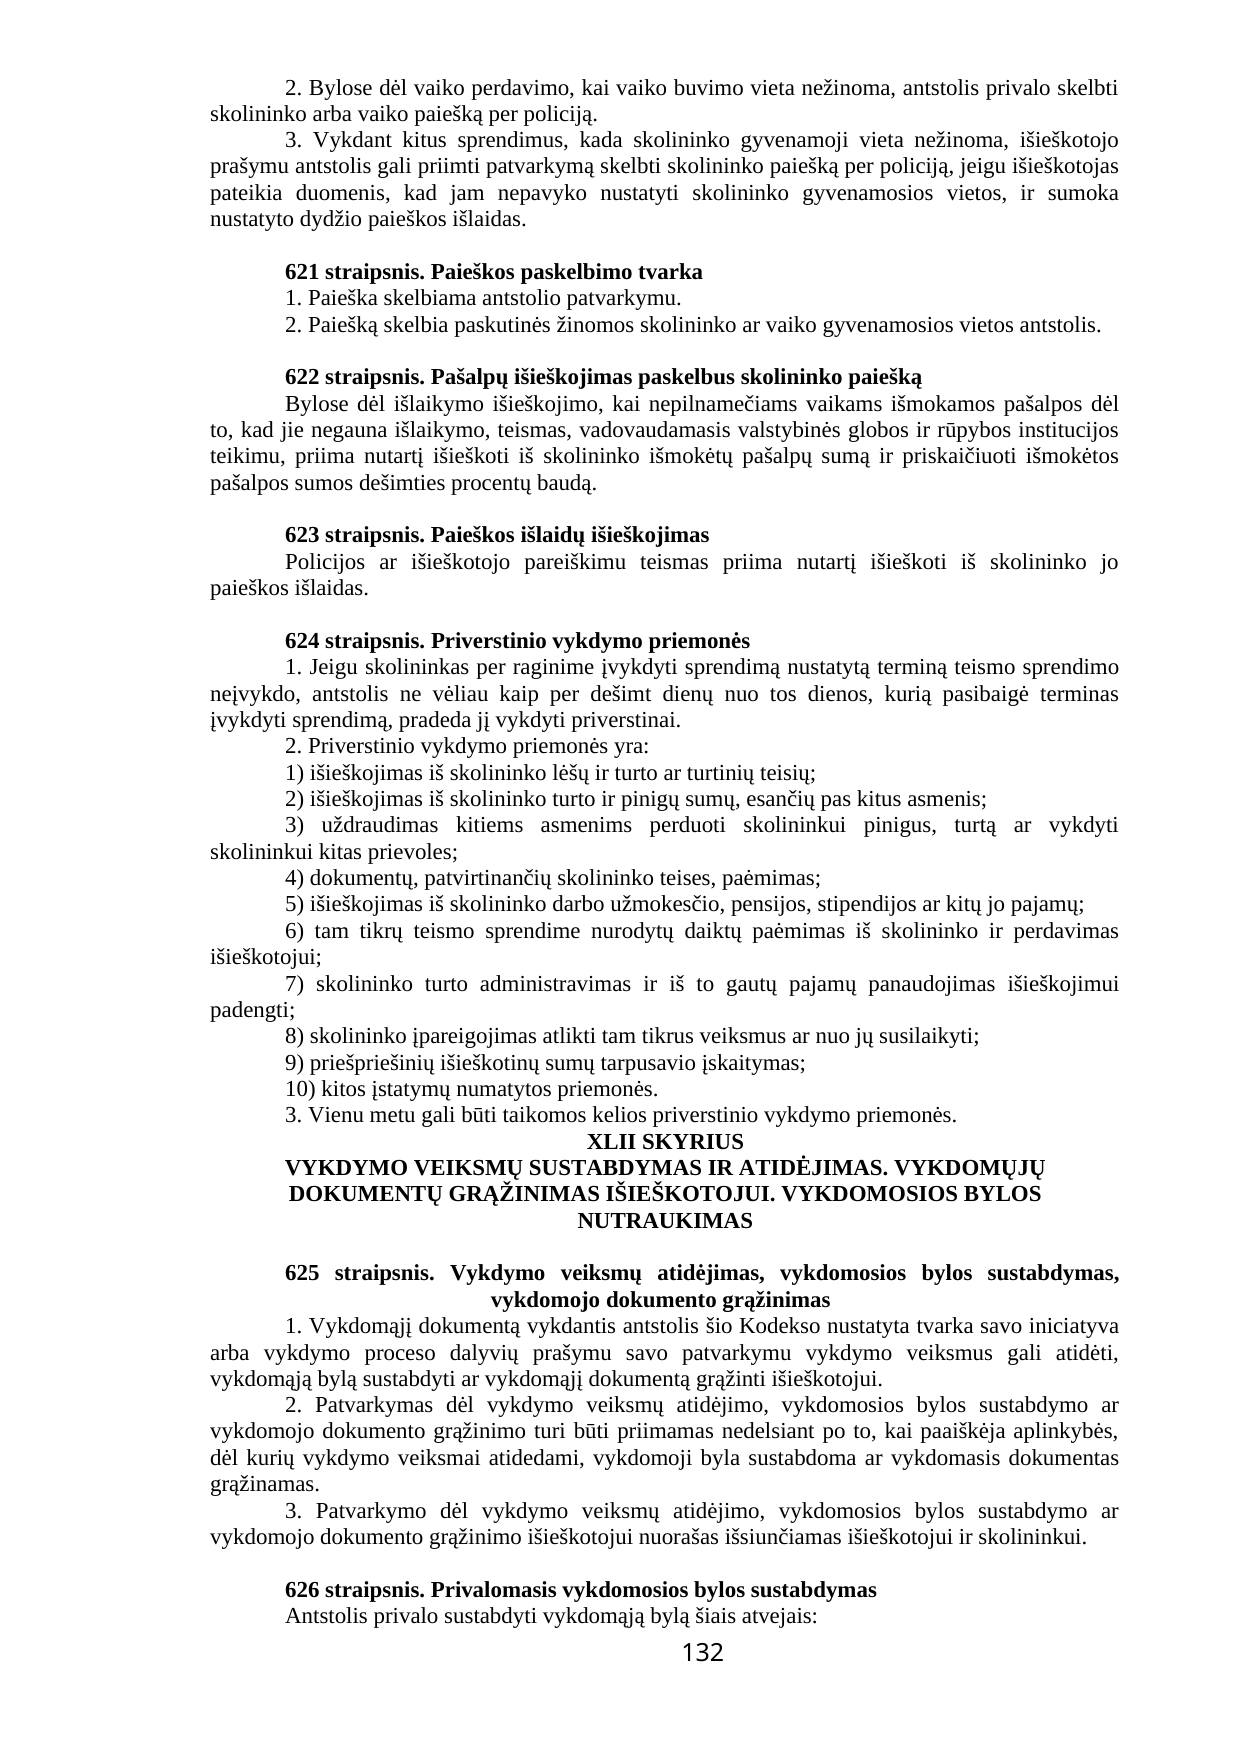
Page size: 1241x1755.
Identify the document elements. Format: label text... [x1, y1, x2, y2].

text Antstolis privalo sustabdyti vykdomąją bylą šiais atvejais: [210, 1602, 1120, 1628]
text 1. Vykdomąjį dokumentą vykdantis antstolis šio Kodekso nustatyta tvarka savo iniciatyva arba vykdymo proceso dalyvių prašymu savo patvarkymu vykdymo veiksmus gali atidėti, vykdomąją bylą sustabdyti ar vykdomąjį dokumentą grąžinti išieškotojui. [210, 1312, 1120, 1391]
text Policijos ar išieškotojo pareiškimu teismas priima nutartį išieškoti iš skolininko jo paieškos išlaidas. [210, 548, 1120, 601]
subtitle XLII SKYRIUS [210, 1128, 1120, 1154]
text 10) kitos įstatymų numatytos priemonės. [210, 1075, 1120, 1101]
text 624 straipsnis. Priverstinio vykdymo priemonės [285, 627, 1120, 653]
text 2. Bylose dėl vaiko perdavimo, kai vaiko buvimo vieta nežinoma, antstolis privalo skelbti skolininko arba vaiko paiešką per policiją. [210, 73, 1120, 126]
text 2. Patvarkymas dėl vykdymo veiksmų atidėjimo, vykdomosios bylos sustabdymo ar vykdomojo dokumento grąžinimo turi būti priimamas nedelsiant po to, kai paaiškėja aplinkybės, dėl kurių vykdymo veiksmai atidedami, vykdomoji byla sustabdoma ar vykdomasis dokumentas grąžinamas. [210, 1391, 1120, 1497]
text 3. Patvarkymo dėl vykdymo veiksmų atidėjimo, vykdomosios bylos sustabdymo ar vykdomojo dokumento grąžinimo išieškotojui nuorašas išsiunčiamas išieškotojui ir skolininkui. [210, 1497, 1120, 1549]
text VYKDYMO VEIKSMŲ SUSTABDYMAS IR ATIDĖJIMAS. VYKDOMŲJŲ DOKUMENTŲ GRĄŽINIMAS IŠIEŠKOTOJUI. VYKDOMOSIOS BYLOS NUTRAUKIMAS [210, 1154, 1120, 1233]
text 622 straipsnis. Pašalpų išieškojimas paskelbus skolininko paiešką [210, 363, 1120, 390]
text 6) tam tikrų teismo sprendime nurodytų daiktų paėmimas iš skolininko ir perdavimas išieškotojui; [210, 917, 1120, 969]
text 1) išieškojimas iš skolininko lėšų ir turto ar turtinių teisių; [210, 759, 1120, 785]
text 3) uždraudimas kitiems asmenims perduoti skolininkui pinigus, turtą ar vykdyti skolininkui kitas prievoles; [210, 811, 1120, 864]
text 623 straipsnis. Paieškos išlaidų išieškojimas [210, 522, 1120, 548]
text 7) skolininko turto administravimas ir iš to gautų pajamų panaudojimas išieškojimui padengti; [210, 969, 1120, 1022]
text 1. Paieška skelbiama antstolio patvarkymu. [210, 284, 1120, 311]
text 8) skolininko įpareigojimas atlikti tam tikrus veiksmus ar nuo jų susilaikyti; [210, 1022, 1120, 1049]
text 625 straipsnis. Vykdymo veiksmų atidėjimas, vykdomosios bylos sustabdymas, vykdomojo dokumento grąžinimas [285, 1259, 1120, 1312]
text 3. Vykdant kitus sprendimus, kada skolininko gyvenamoji vieta nežinoma, išieškotojo prašymu antstolis gali priimti patvarkymą skelbti skolininko paiešką per policiją, jeigu išieškotojas pateikia duomenis, kad jam nepavyko nustatyti skolininko gyvenamosios vietos, ir sumoka nustatyto dydžio paieškos išlaidas. [210, 126, 1120, 232]
text 621 straipsnis. Paieškos paskelbimo tvarka [210, 258, 1120, 284]
text 3. Vienu metu gali būti taikomos kelios priverstinio vykdymo priemonės. [210, 1101, 1120, 1128]
text 4) dokumentų, patvirtinančių skolininko teises, paėmimas; [210, 864, 1120, 891]
text 9) priešpriešinių išieškotinų sumų tarpusavio įskaitymas; [210, 1049, 1120, 1075]
text 2) išieškojimas iš skolininko turto ir pinigų sumų, esančių pas kitus asmenis; [210, 785, 1120, 811]
text 2. Priverstinio vykdymo priemonės yra: [210, 732, 1120, 759]
text 626 straipsnis. Privalomasis vykdomosios bylos sustabdymas [210, 1576, 1120, 1602]
text 5) išieškojimas iš skolininko darbo užmokesčio, pensijos, stipendijos ar kitų jo pajamų; [210, 891, 1120, 917]
text 1. Jeigu skolininkas per raginime įvykdyti sprendimą nustatytą terminą teismo sprendimo neįvykdo, antstolis ne vėliau kaip per dešimt dienų nuo tos dienos, kurią pasibaigė terminas įvykdyti sprendimą, pradeda jį vykdyti priverstinai. [210, 653, 1120, 732]
text Bylose dėl išlaikymo išieškojimo, kai nepilnamečiams vaikams išmokamos pašalpos dėl to, kad jie negauna išlaikymo, teismas, vadovaudamasis valstybinės globos ir rūpybos institucijos teikimu, priima nutartį išieškoti iš skolininko išmokėtų pašalpų sumą ir priskaičiuoti išmokėtos pašalpos sumos dešimties procentų baudą. [210, 390, 1120, 495]
text 2. Paiešką skelbia paskutinės žinomos skolininko ar vaiko gyvenamosios vietos antstolis. [210, 311, 1120, 337]
